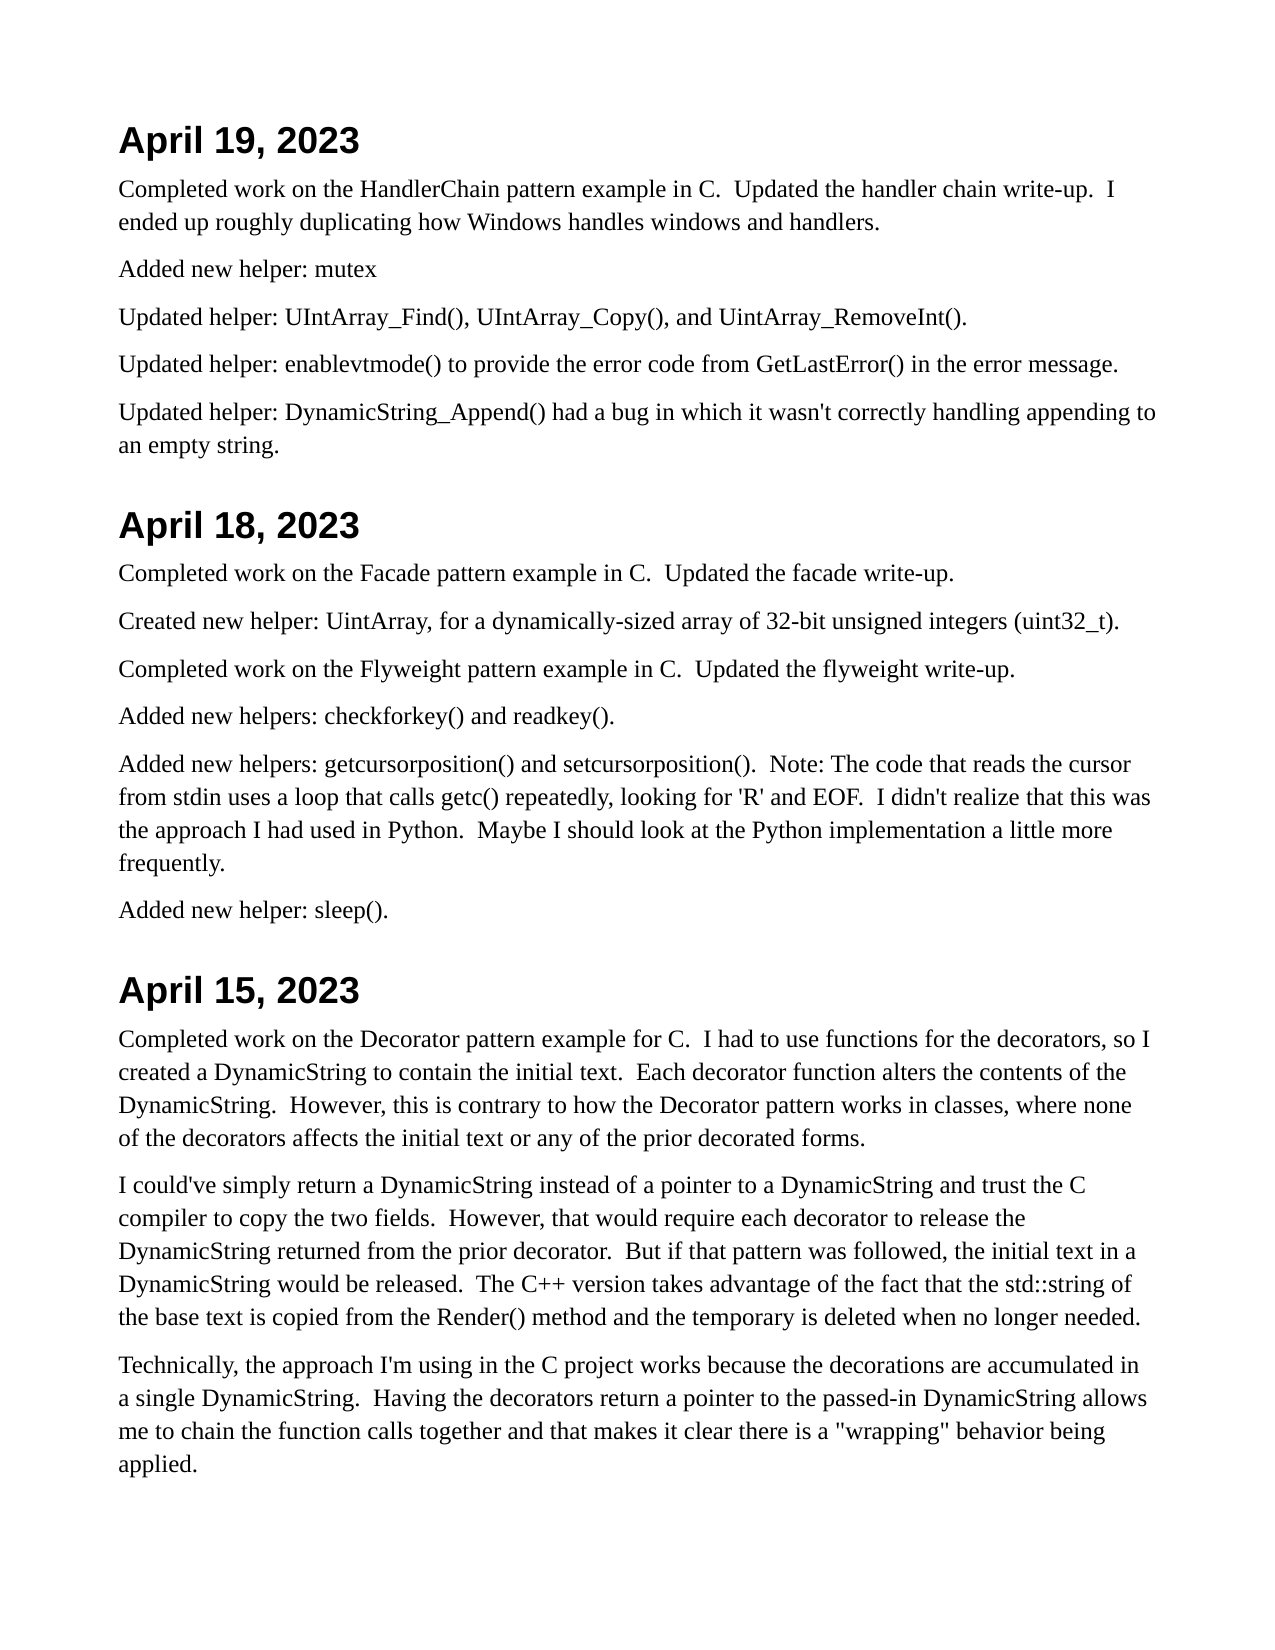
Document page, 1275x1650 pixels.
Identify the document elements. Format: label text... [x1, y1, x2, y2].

text Updated helper: UIntArray_Find(), UIntArray_Copy(), and UintArray_RemoveInt(). [118, 302, 1157, 331]
text Completed work on the HandlerChain pattern example in C. Updated the handler chain write-up. I ended up roughly duplicating how Windows handles windows and handlers. [118, 174, 1157, 236]
text Created new helper: UintArray, for a dynamically-sized array of 32-bit unsigned integers (uint32_t). [118, 606, 1157, 635]
text Added new helpers: checkforkey() and readkey(). [118, 701, 1157, 730]
subtitle April 19, 2023 [118, 118, 1157, 161]
text Added new helper: sleep(). [118, 896, 1157, 924]
subtitle April 18, 2023 [118, 503, 1157, 546]
text Updated helper: DynamicString_Append() had a bug in which it wasn't correctly handling appending to an empty string. [118, 397, 1157, 459]
text Technically, the approach I'm using in the C project works because the decorations are accumulated in a single DynamicString. Having the decorators return a pointer to the passed-in DynamicString allows me to chain the function calls together and that makes it clear there is a "wrapping" behavior being applied. [118, 1350, 1157, 1478]
text Completed work on the Facade pattern example in C. Updated the facade write-up. [118, 558, 1157, 587]
text Completed work on the Decorator pattern example for C. I had to use functions for the decorators, so I created a DynamicString to contain the initial text. Each decorator function alters the contents of the DynamicString. However, this is contrary to how the Decorator pattern works in classes, where none of the decorators affects the initial text or any of the prior decorated forms. [118, 1024, 1157, 1152]
text Completed work on the Flyweight pattern example in C. Updated the flyweight write-up. [118, 654, 1157, 682]
text Added new helper: mutex [118, 254, 1157, 283]
text I could've simply return a DynamicString instead of a pointer to a DynamicString and trust the C compiler to copy the two fields. However, that would require each decorator to release the DynamicString returned from the prior decorator. But if that pattern was followed, the initial text in a DynamicString would be released. The C++ version takes advantage of the fact that the std::string of the base text is copied from the Render() method and the temporary is deleted when no longer needed. [118, 1170, 1157, 1331]
text Added new helpers: getcursorposition() and setcursorposition(). Note: The code that reads the cursor from stdin uses a loop that calls getc() repeatedly, looking for 'R' and EOF. I didn't realize that this was the approach I had used in Python. Maybe I should look at the Python implementation a little more frequently. [118, 749, 1157, 877]
subtitle April 15, 2023 [118, 968, 1157, 1011]
text Updated helper: enablevtmode() to provide the error code from GetLastError() in the error message. [118, 349, 1157, 378]
